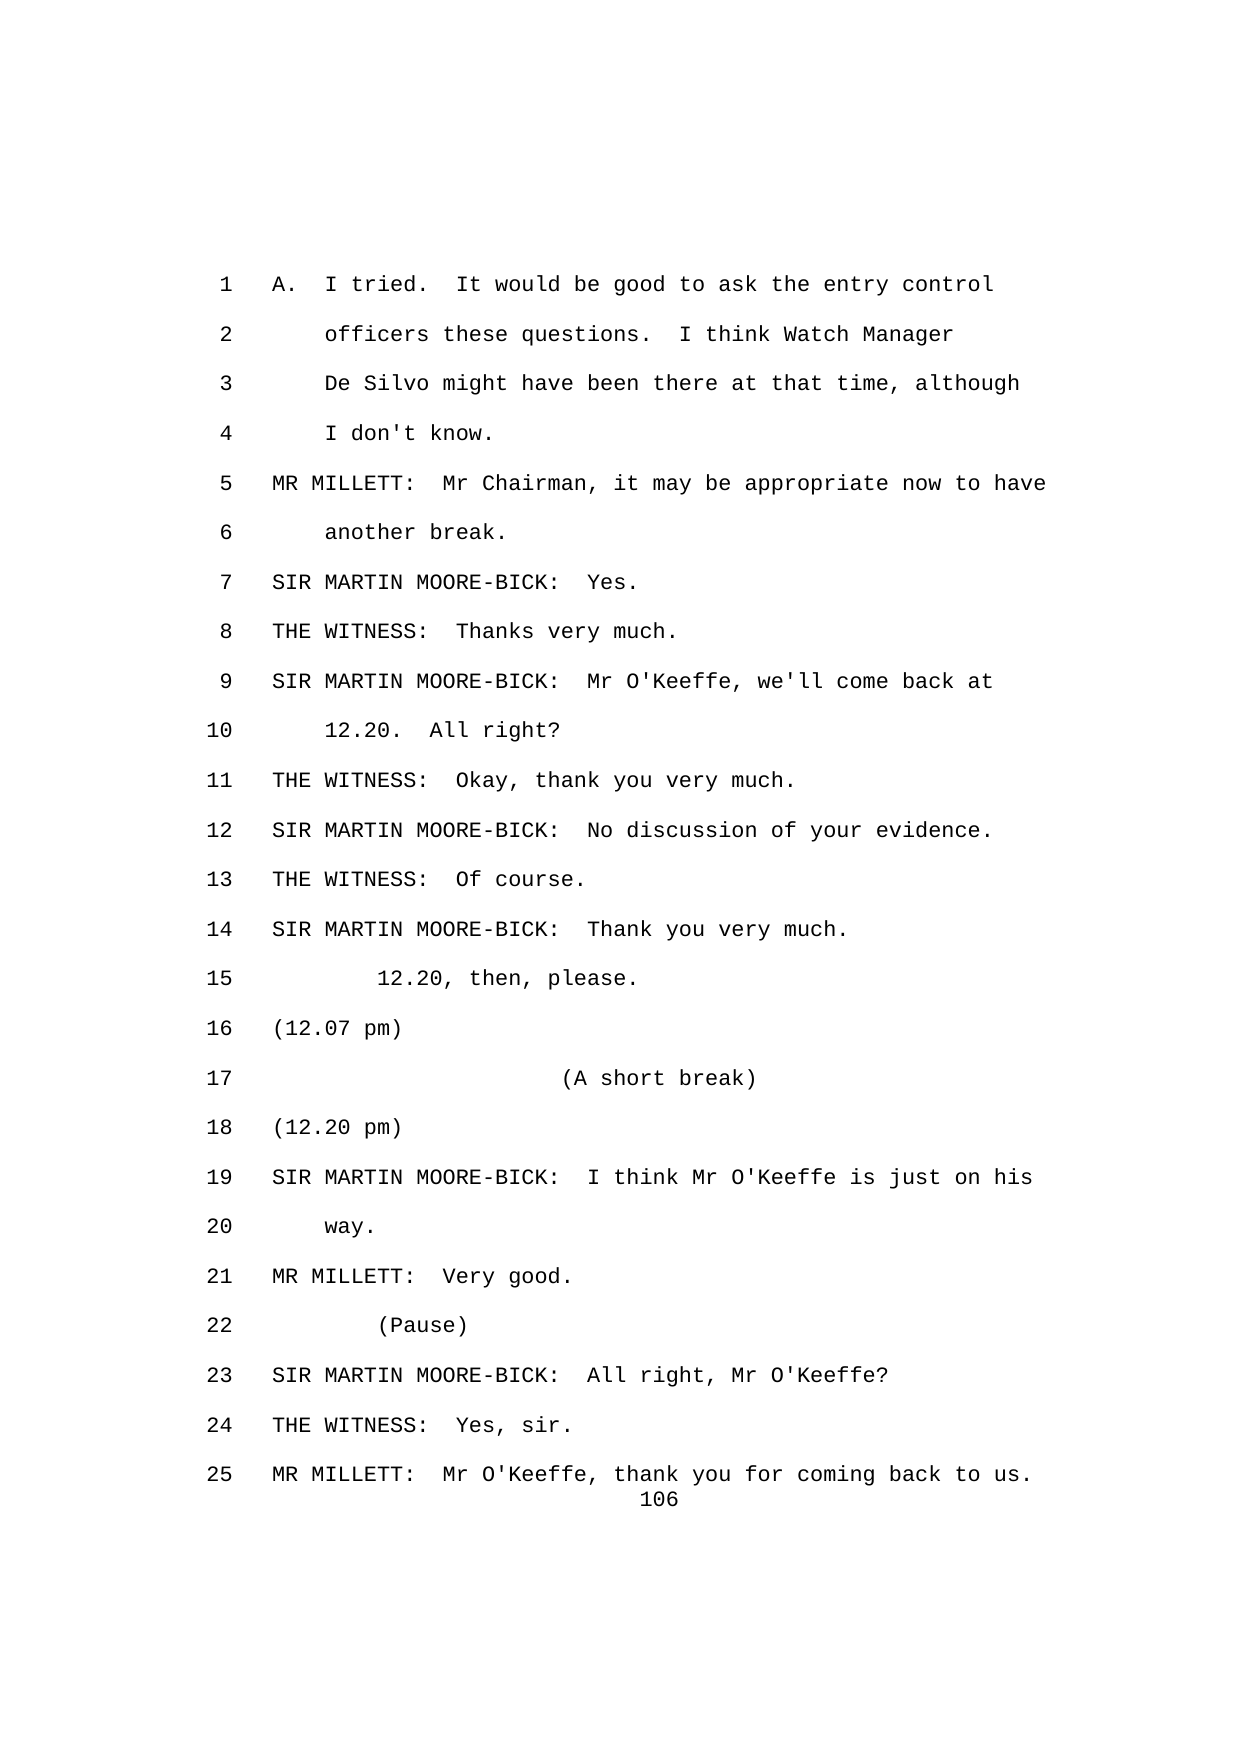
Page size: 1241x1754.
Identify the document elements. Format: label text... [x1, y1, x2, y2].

text 9 SIR MARTIN MOORE-BICK: Mr O'Keeffe, we'll come back at [75, 670, 1165, 695]
text 14 SIR MARTIN MOORE-BICK: Thank you very much. [75, 918, 1165, 943]
text 20 way. [75, 1215, 1165, 1240]
text 4 I don't know. [75, 422, 1165, 447]
text 2 officers these questions. I think Watch Manager [75, 323, 1165, 348]
text 24 THE WITNESS: Yes, sir. [75, 1414, 1165, 1438]
text 18 (12.20 pm) [75, 1116, 1165, 1141]
text 10 12.20. All right? [75, 719, 1165, 744]
text 21 MR MILLETT: Very good. [75, 1265, 1165, 1290]
text 11 THE WITNESS: Okay, thank you very much. [75, 769, 1165, 794]
text 6 another break. [75, 521, 1165, 546]
text 19 SIR MARTIN MOORE-BICK: I think Mr O'Keeffe is just on his [75, 1166, 1165, 1191]
text 12 SIR MARTIN MOORE-BICK: No discussion of your evidence. [75, 819, 1165, 843]
text 5 MR MILLETT: Mr Chairman, it may be appropriate now to have [75, 472, 1165, 496]
text 8 THE WITNESS: Thanks very much. [75, 620, 1165, 645]
text 7 SIR MARTIN MOORE-BICK: Yes. [75, 571, 1165, 596]
text 22 (Pause) [75, 1314, 1165, 1339]
text 13 THE WITNESS: Of course. [75, 868, 1165, 893]
text 15 12.20, then, please. [75, 967, 1165, 992]
text 16 (12.07 pm) [75, 1017, 1165, 1042]
text 23 SIR MARTIN MOORE-BICK: All right, Mr O'Keeffe? [75, 1364, 1165, 1389]
text 106 [75, 1488, 1165, 1513]
text 1 A. I tried. It would be good to ask the entry control [75, 273, 1165, 298]
text 25 MR MILLETT: Mr O'Keeffe, thank you for coming back to us. [75, 1463, 1165, 1488]
text 17 (A short break) [75, 1067, 1165, 1091]
text 3 De Silvo might have been there at that time, although [75, 372, 1165, 397]
